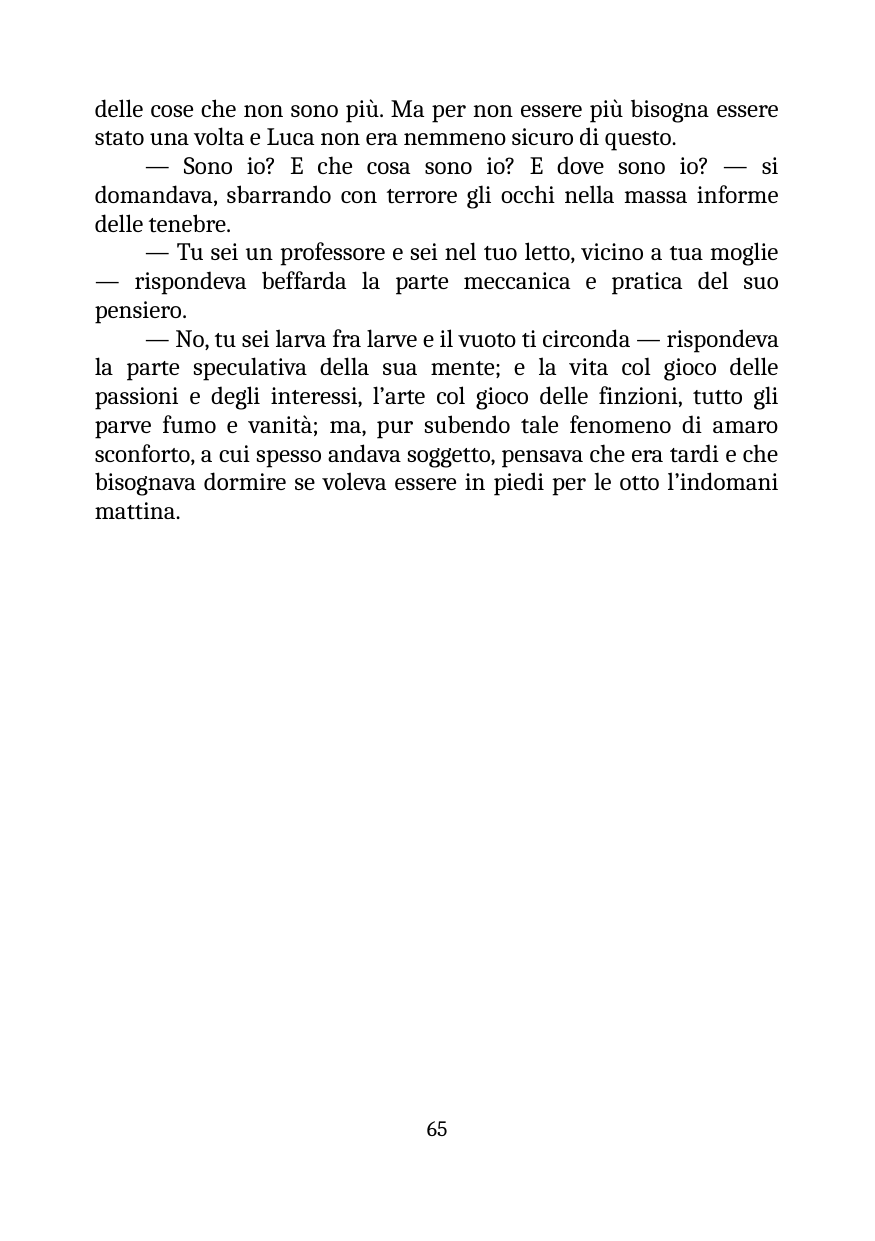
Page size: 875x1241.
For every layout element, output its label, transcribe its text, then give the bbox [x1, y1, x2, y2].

text — Tu sei un professore e sei nel tuo letto, vicino a tua moglie — rispondeva beffarda la parte meccanica e pratica del suo pensiero. [94, 238, 779, 324]
text — No, tu sei larva fra larve e il vuoto ti circonda — rispondeva la parte speculativa della sua mente; e la vita col gioco delle passioni e degli interessi, l’arte col gioco delle finzioni, tutto gli parve fumo e vanità; ma, pur subendo tale fenomeno di amaro sconforto, a cui spesso andava soggetto, pensava che era tardi e che bisognava dormire se voleva essere in piedi per le otto l’indomani mattina. [94, 324, 779, 526]
text delle cose che non sono più. Ma per non essere più bisogna essere stato una volta e Luca non era nemmeno sicuro di questo. [94, 94, 779, 152]
text — Sono io? E che cosa sono io? E dove sono io? — si domandava, sbarrando con terrore gli occhi nella massa informe delle tenebre. [94, 152, 779, 238]
